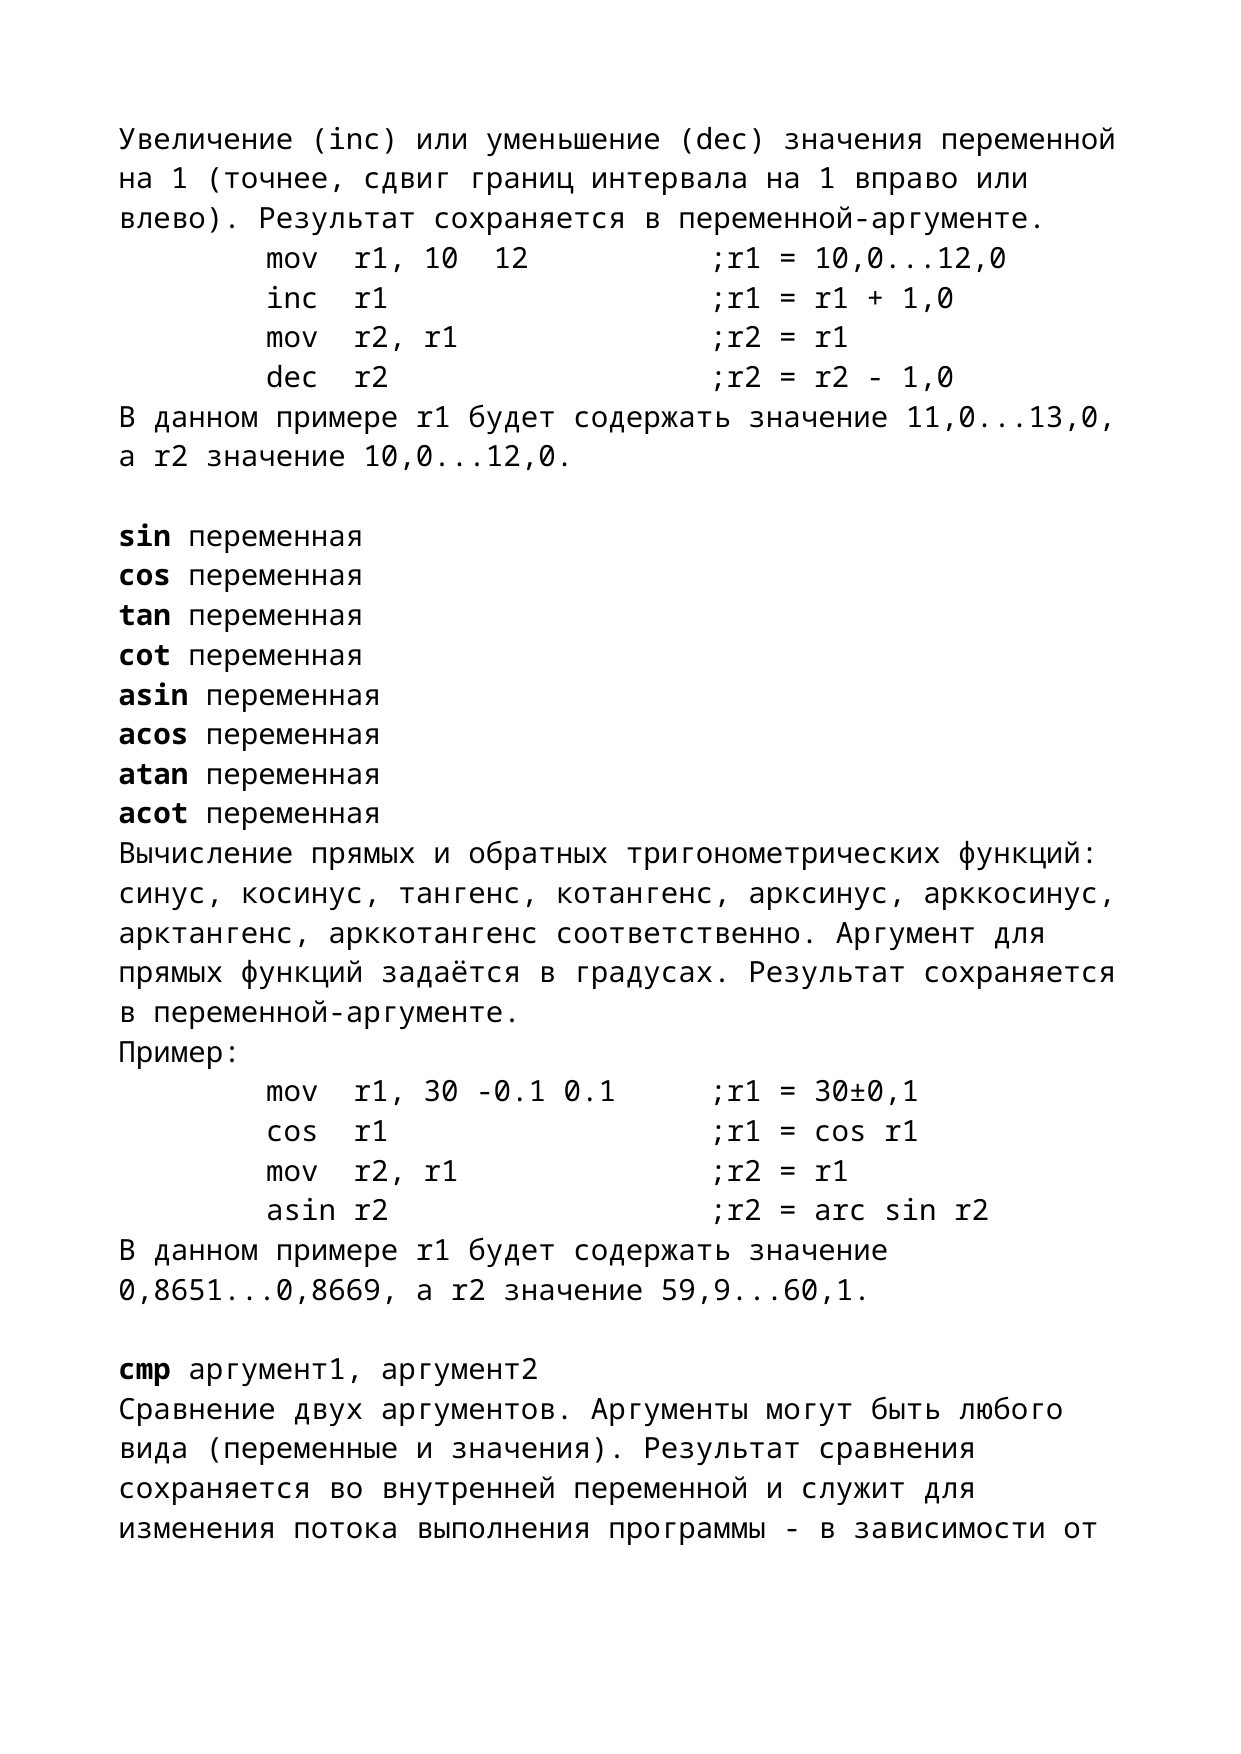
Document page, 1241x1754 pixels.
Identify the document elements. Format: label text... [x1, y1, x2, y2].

text sin переменная [118, 515, 1122, 555]
text acot переменная [118, 793, 1122, 832]
text tan переменная [118, 594, 1122, 634]
text atan переменная [118, 753, 1122, 793]
text В данном примере r1 будет содержать значение 11,0...13,0, а r2 значение 10,0...12,0. [118, 396, 1122, 475]
text inc r1 ;r1 = r1 + 1,0 [118, 277, 1122, 317]
text acos переменная [118, 713, 1122, 753]
text mov r1, 30 -0.1 0.1 ;r1 = 30±0,1 [118, 1071, 1122, 1110]
text cmp аргумент1, аргумент2 [118, 1348, 1122, 1388]
text Сравнение двух аргументов. Аргументы могут быть любого вида (переменные и значения). Результат сравнения сохраняется во внутренней переменной и служит для изменения потока выполнения программы - в зависимости от [118, 1388, 1122, 1547]
text cos r1 ;r1 = cos r1 [118, 1110, 1122, 1150]
text asin переменная [118, 674, 1122, 713]
text cos переменная [118, 555, 1122, 594]
text cot переменная [118, 634, 1122, 674]
text Увеличение (inc) или уменьшение (dec) значения переменной на 1 (точнее, сдвиг границ интервала на 1 вправо или влево). Результат сохраняется в переменной-аргументе. [118, 118, 1122, 237]
text mov r1, 10 12 ;r1 = 10,0...12,0 [118, 237, 1122, 277]
text mov r2, r1 ;r2 = r1 [118, 317, 1122, 356]
text Пример: [118, 1031, 1122, 1071]
text В данном примере r1 будет содержать значение 0,8651...0,8669, а r2 значение 59,9...60,1. [118, 1229, 1122, 1309]
text Вычисление прямых и обратных тригонометрических функций: синус, косинус, тангенс, котангенс, арксинус, арккосинус, арктангенс, арккотангенс соответственно. Аргумент для прямых функций задаётся в градусах. Результат сохраняется в переменной-аргументе. [118, 832, 1122, 1031]
text asin r2 ;r2 = arc sin r2 [118, 1190, 1122, 1229]
text dec r2 ;r2 = r2 - 1,0 [118, 356, 1122, 396]
text mov r2, r1 ;r2 = r1 [118, 1150, 1122, 1190]
